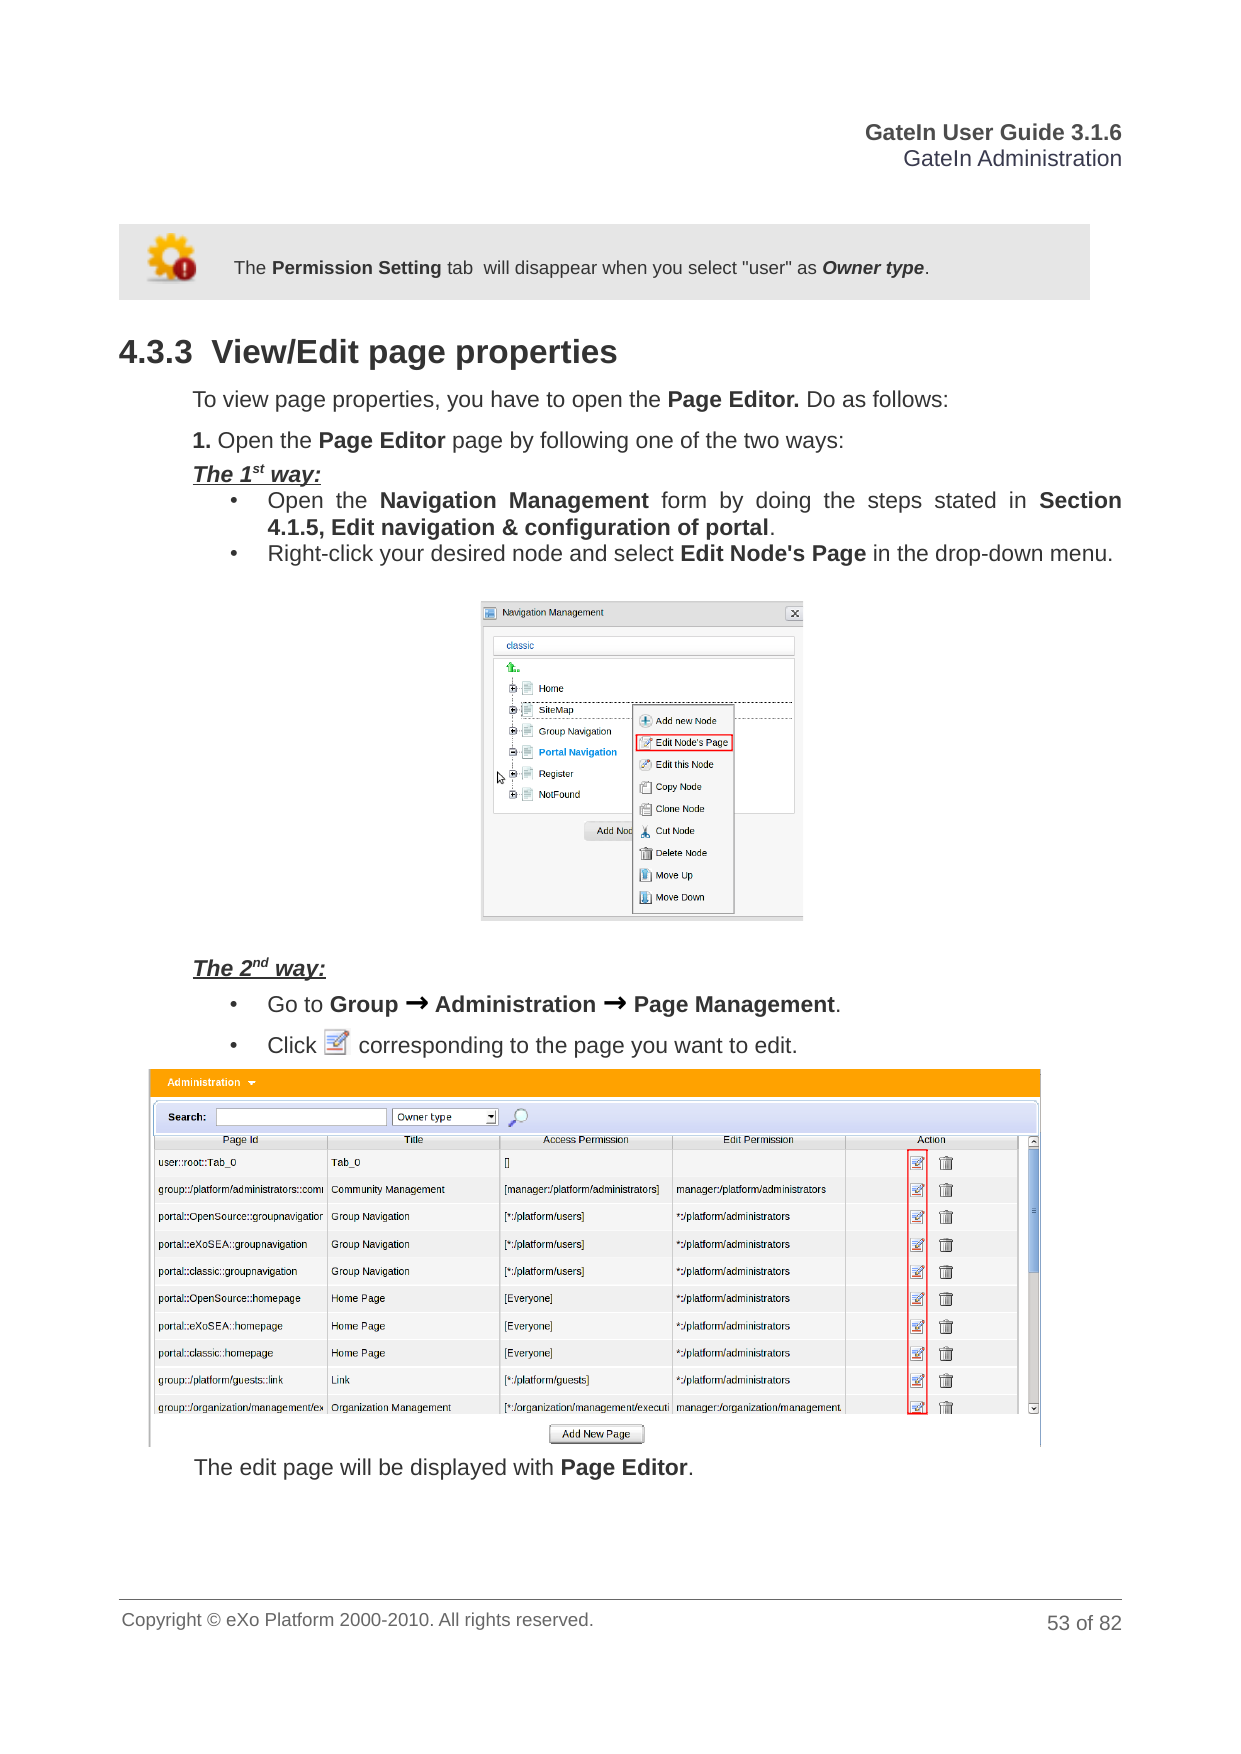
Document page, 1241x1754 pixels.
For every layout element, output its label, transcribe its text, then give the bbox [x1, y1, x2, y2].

list Open the Navigation Management form by doing the steps stated in Section 4.1.5, Edit navigation & configuration of portal. [230, 487, 1122, 540]
list The edit page will be displayed with Page Editor. [156, 1322, 1122, 1480]
table_header The Permission Setting tab will disappear when you select "user" as Owner type. [217, 224, 1090, 300]
text To view page properties, you have to open the Page Editor. Do as follows: [192, 386, 1122, 412]
list Right-click your desired node and select Edit Node's Page in the drop-down menu. [230, 540, 1122, 566]
picture [146, 233, 197, 284]
text 1. Open the Page Editor page by following one of the two ways: [192, 427, 1122, 453]
table_header [119, 224, 217, 300]
text The 2nd way: [192, 954, 1122, 981]
list Clickcorresponding to the page you want to edit. [229, 1021, 1122, 1062]
picture [148, 1069, 1041, 1447]
text The 1st way: [192, 461, 1122, 487]
picture [480, 601, 804, 921]
subtitle View/Edit page properties [118, 332, 1122, 371]
picture [324, 1028, 351, 1055]
list Go to Group → Administration → Page Management. [229, 981, 1122, 1021]
